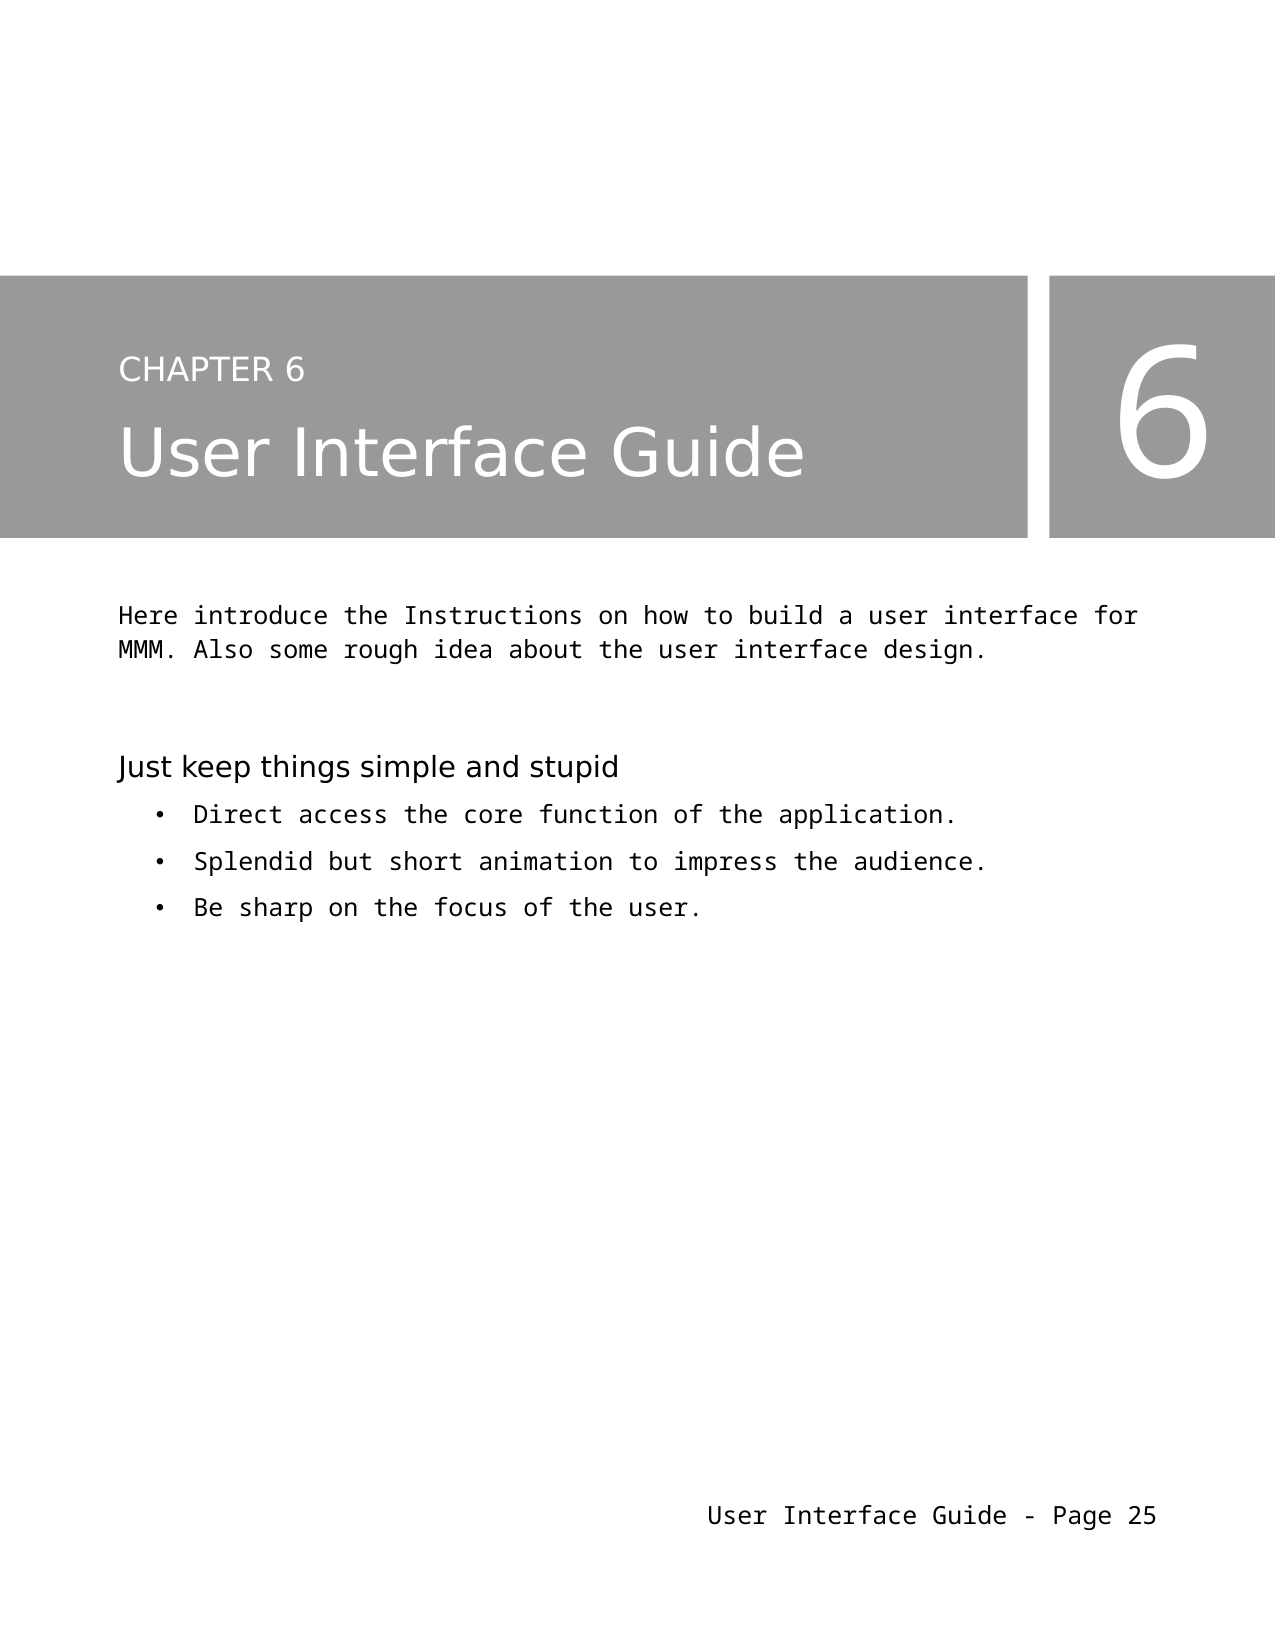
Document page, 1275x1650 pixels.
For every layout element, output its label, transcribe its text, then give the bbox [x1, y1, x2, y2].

list Be sharp on the focus of the user. [156, 890, 1157, 924]
subtitle Just keep things simple and stupid [118, 750, 1157, 784]
list Splendid but short animation to impress the audience. [156, 843, 1157, 877]
text Here introduce the Instructions on how to build a user interface for MMM. Also some rough idea about the user interface design. [118, 598, 1157, 666]
list Direct access the core function of the application. [156, 797, 1157, 831]
